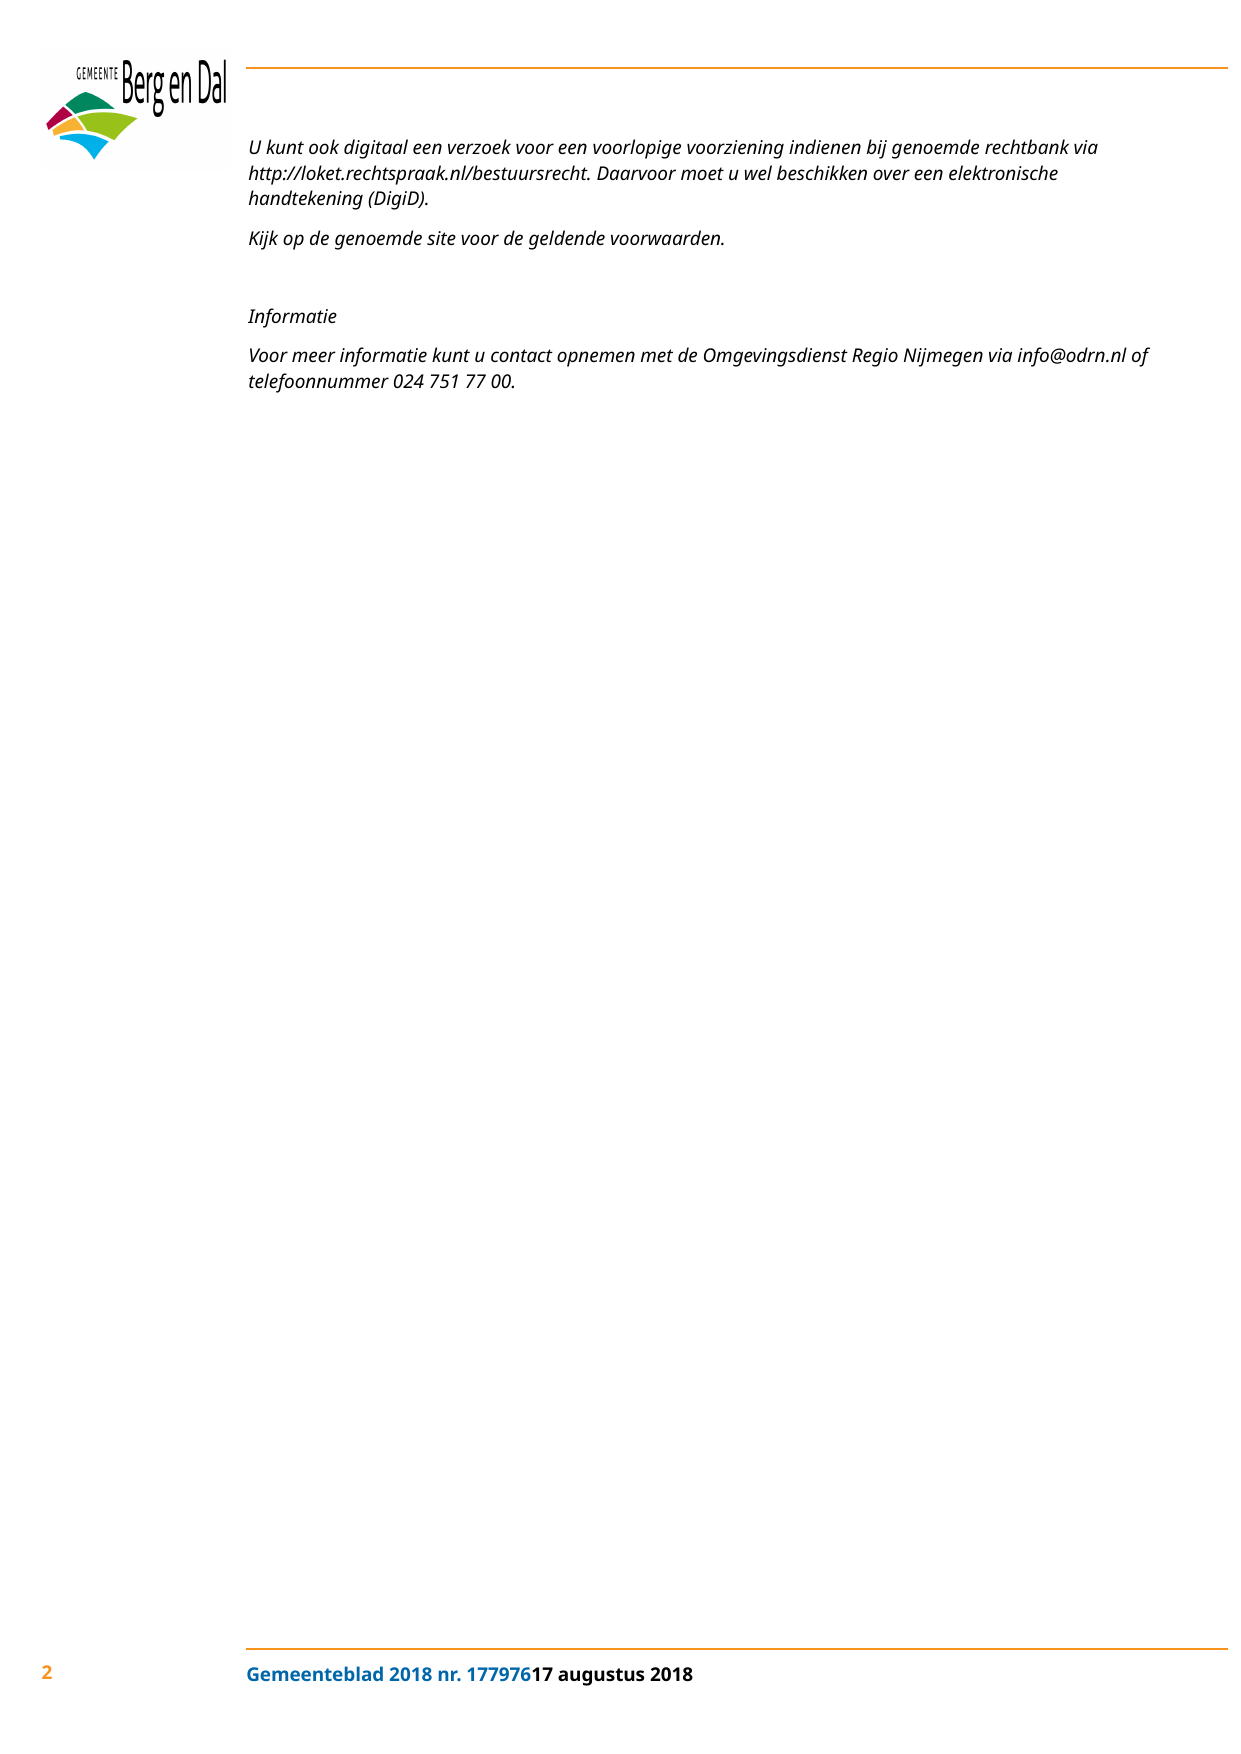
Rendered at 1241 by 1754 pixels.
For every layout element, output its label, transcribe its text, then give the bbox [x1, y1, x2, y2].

picture [41, 47, 231, 172]
text Informatie [248, 303, 1152, 329]
text U kunt ook digitaal een verzoek voor een voorlopige voorziening indienen bij genoemde rechtbank via http://loket.rechtspraak.nl/bestuursrecht. Daarvoor moet u wel beschikken over een elektronische handtekening (DigiD). [248, 134, 1152, 211]
text Voor meer informatie kunt u contact opnemen met de Omgevingsdienst Regio Nijmegen via info@odrn.nl of telefoonnummer 024 751 77 00. [248, 343, 1152, 394]
text Kijk op de genoemde site voor de geldende voorwaarden. [248, 225, 1152, 251]
